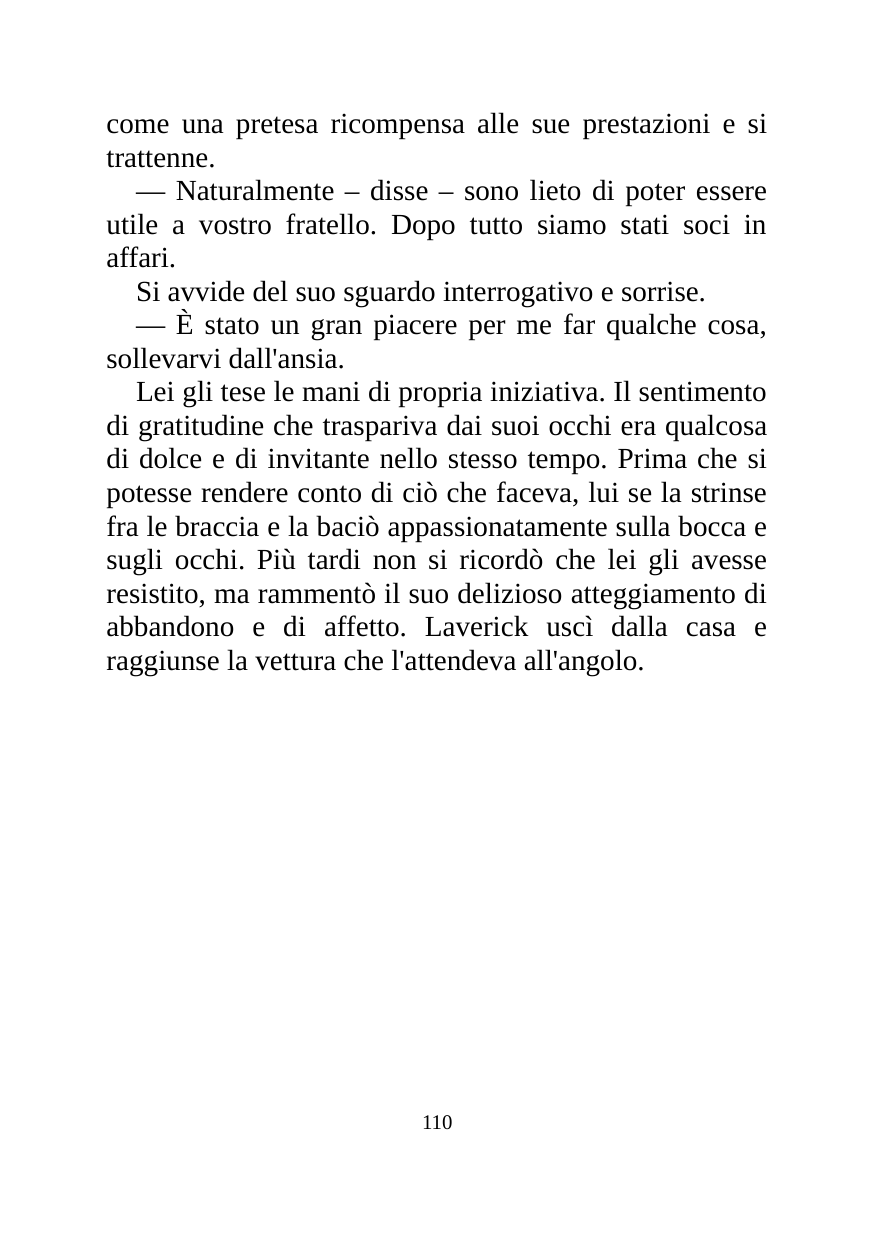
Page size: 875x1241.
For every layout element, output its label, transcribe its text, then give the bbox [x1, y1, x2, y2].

text — Naturalmente – disse – sono lieto di poter essere utile a vostro fratello. Dopo tutto siamo stati soci in affari. [106, 173, 768, 274]
text Si avvide del suo sguardo interrogativo e sorrise. [106, 274, 768, 307]
text come una pretesa ricompensa alle sue prestazioni e si trattenne. [106, 106, 768, 173]
text — È stato un gran piacere per me far qualche cosa, sollevarvi dall'ansia. [106, 307, 768, 374]
text Lei gli tese le mani di propria iniziativa. Il sentimento di gratitudine che traspariva dai suoi occhi era qualcosa di dolce e di invitante nello stesso tempo. Prima che si potesse rendere conto di ciò che faceva, lui se la strinse fra le braccia e la baciò appassionatamente sulla bocca e sugli occhi. Più tardi non si ricordò che lei gli avesse resistito, ma rammentò il suo delizioso atteggiamento di abbandono e di affetto. Laverick uscì dalla casa e raggiunse la vettura che l'attendeva all'angolo. [106, 374, 768, 676]
